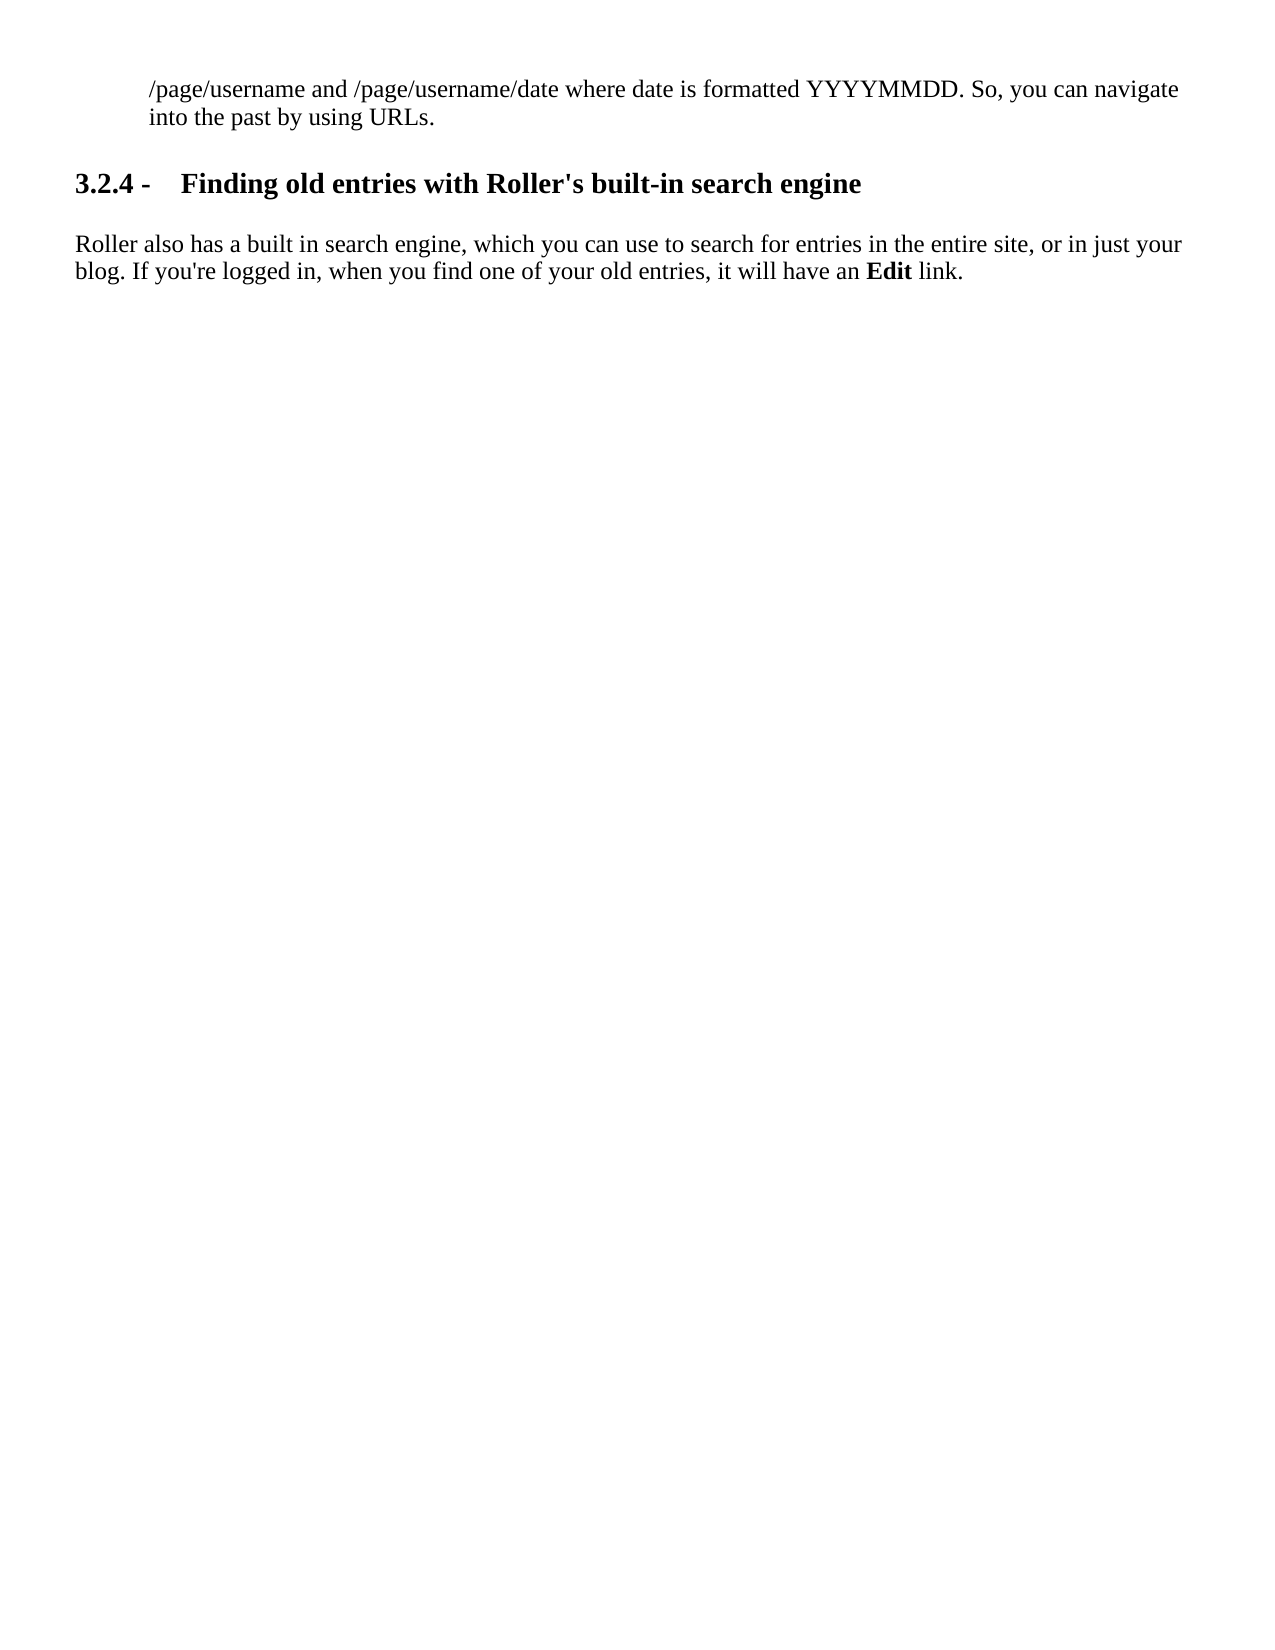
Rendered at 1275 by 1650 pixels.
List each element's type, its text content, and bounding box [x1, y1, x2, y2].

list /page/username and /page/username/date where date is formatted YYYYMMDD. So, you can navigate into the past by using URLs. [119, 75, 1200, 130]
text Roller also has a built in search engine, which you can use to search for entries in the entire site, or in just your blog. If you're logged in, when you find one of your old entries, it will have an Edit link. [75, 230, 1200, 285]
subtitle Finding old entries with Roller's built-in search engine [75, 168, 1200, 200]
